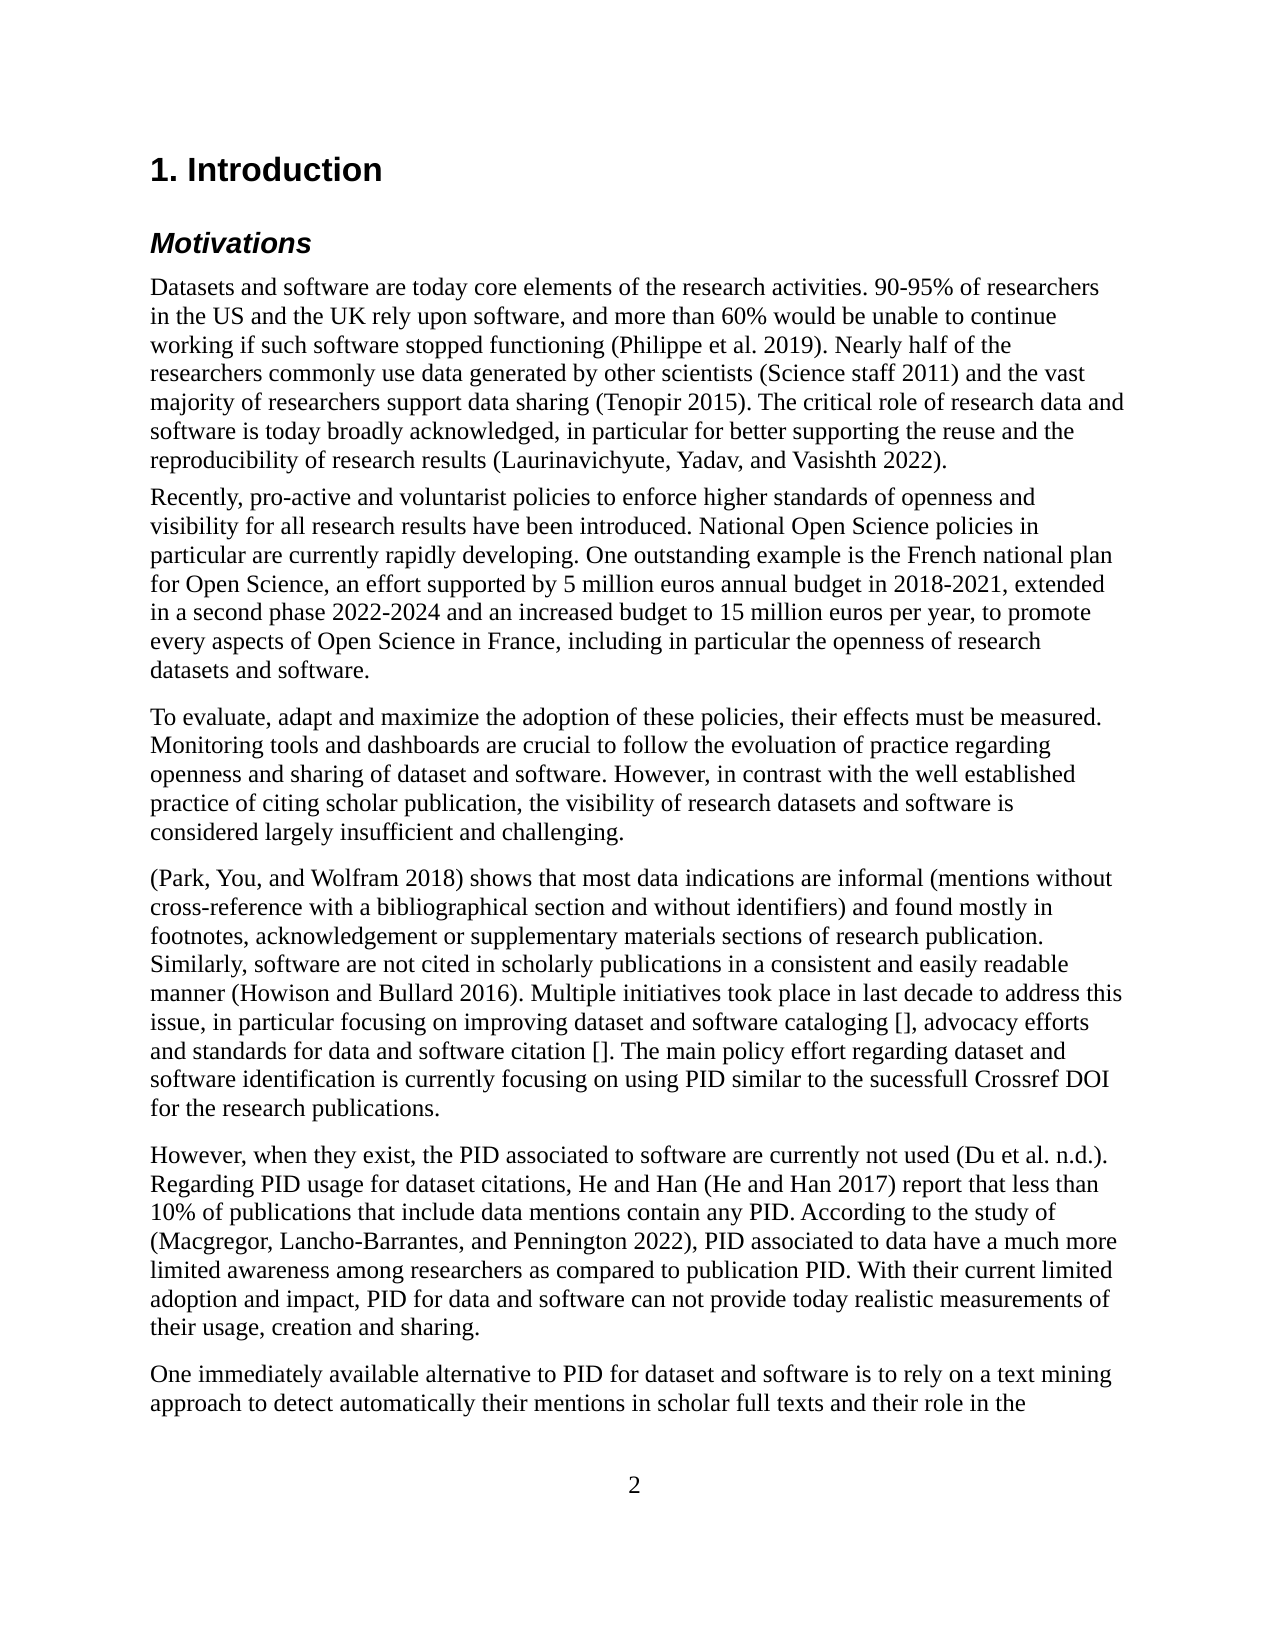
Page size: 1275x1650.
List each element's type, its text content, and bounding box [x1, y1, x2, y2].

text (Park, You, and Wolfram 2018) shows that most data indications are informal (mentions without cross-reference with a bibliographical section and without identifiers) and found mostly in footnotes, acknowledgement or supplementary materials sections of research publication. Similarly, software are not cited in scholarly publications in a consistent and easily readable manner (Howison and Bullard 2016). Multiple initiatives took place in last decade to address this issue, in particular focusing on improving dataset and software cataloging [], advocacy efforts and standards for data and software citation []. The main policy effort regarding dataset and software identification is currently focusing on using PID similar to the sucessfull Crossref DOI for the research publications. [150, 863, 1125, 1122]
subtitle Motivations [150, 226, 1125, 260]
text To evaluate, adapt and maximize the adoption of these policies, their effects must be measured. Monitoring tools and dashboards are crucial to follow the evoluation of practice regarding openness and sharing of dataset and software. However, in contrast with the well established practice of citing scholar publication, the visibility of research datasets and software is considered largely insufficient and challenging. [150, 702, 1125, 845]
text Datasets and software are today core elements of the research activities. 90-95% of researchers in the US and the UK rely upon software, and more than 60% would be unable to continue working if such software stopped functioning (Philippe et al. 2019). Nearly half of the researchers commonly use data generated by other scientists (Science staff 2011) and the vast majority of researchers support data sharing (Tenopir 2015). The critical role of research data and software is today broadly acknowledged, in particular for better supporting the reuse and the reproducibility of research results (Laurinavichyute, Yadav, and Vasishth 2022). [150, 272, 1125, 473]
subtitle 1. Introduction [150, 150, 1125, 189]
text However, when they exist, the PID associated to software are currently not used (Du et al. n.d.). Regarding PID usage for dataset citations, He and Han (He and Han 2017) report that less than 10% of publications that include data mentions contain any PID. According to the study of (Macgregor, Lancho-Barrantes, and Pennington 2022), PID associated to data have a much more limited awareness among researchers as compared to publication PID. With their current limited adoption and impact, PID for data and software can not provide today realistic measurements of their usage, creation and sharing. [150, 1140, 1125, 1341]
text Recently, pro-active and voluntarist policies to enforce higher standards of openness and visibility for all research results have been introduced. National Open Science policies in particular are currently rapidly developing. One outstanding example is the French national plan for Open Science, an effort supported by 5 million euros annual budget in 2018-2021, extended in a second phase 2022-2024 and an increased budget to 15 million euros per year, to promote every aspects of Open Science in France, including in particular the openness of research datasets and software. [150, 482, 1125, 684]
text One immediately available alternative to PID for dataset and software is to rely on a text mining approach to detect automatically their mentions in scholar full texts and their role in the [150, 1359, 1125, 1417]
